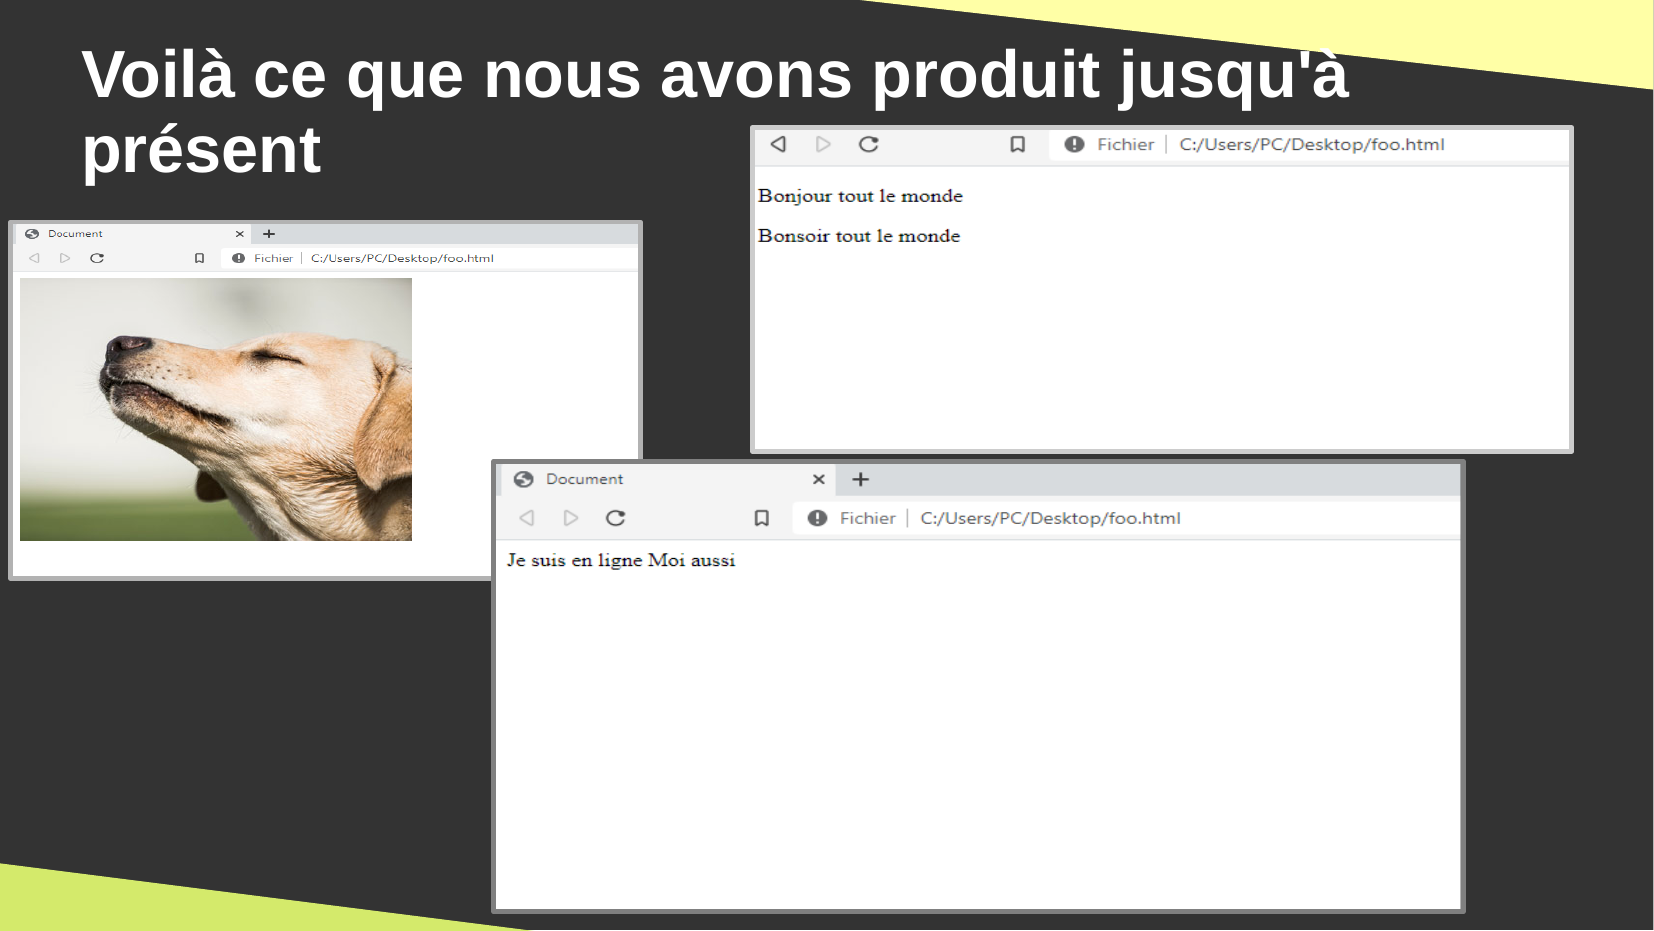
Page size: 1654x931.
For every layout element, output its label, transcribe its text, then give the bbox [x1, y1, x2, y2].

picture [754, 187, 1570, 449]
text_box [0, 863, 535, 931]
text_box [859, 0, 1654, 90]
picture [496, 463, 1461, 910]
title Voilà ce que nous avons produit jusqu'à présent [81, 37, 1570, 187]
picture [13, 224, 638, 577]
